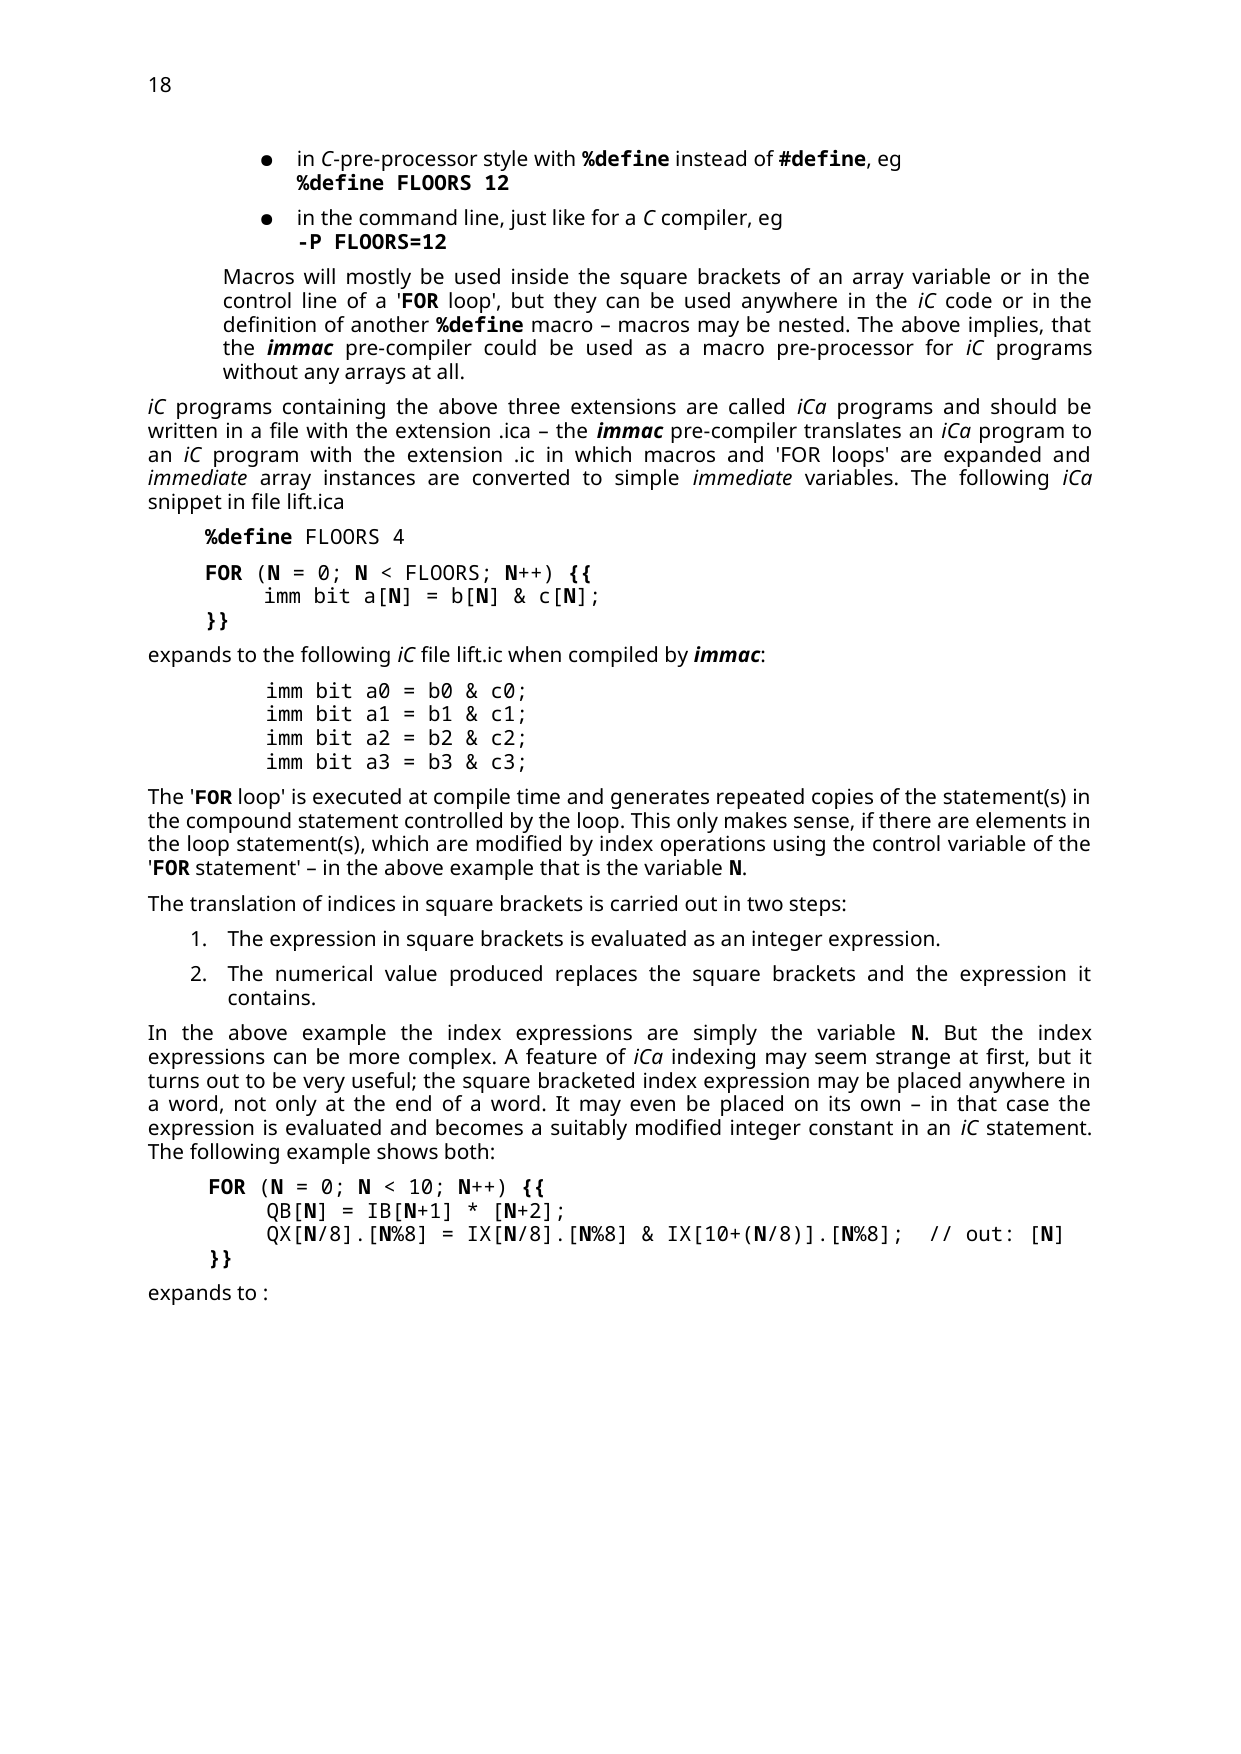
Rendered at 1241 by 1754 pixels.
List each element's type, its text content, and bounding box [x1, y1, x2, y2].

text imm bit a0 = b0 & c0; imm bit a1 = b1 & c1; imm bit a2 = b2 & c2; imm bit a3 = b3 & c3; [207, 679, 1092, 774]
list The numerical value produced replaces the square brackets and the expression it contains. [222, 963, 1092, 1010]
list in the command line, just like for a C compiler, eg -P FLOORS=12 [259, 207, 1092, 254]
text expands to : [148, 1282, 1092, 1306]
text The translation of indices in square brackets is carried out in two steps: [148, 892, 1092, 916]
text expands to the following iC file lift.ic when compiled by immac: [148, 644, 1092, 668]
text FOR (N = 0; N < FLOORS; N++) {{ imm bit a[N] = b[N] & c[N]; }} [205, 561, 1092, 632]
list Macros will mostly be used inside the square brackets of an array variable or in the control line of a 'FOR loop', but they can be used anywhere in the iC code or in the definition of another %define macro – macros may be nested. The above implies, that the immac pre-compiler could be used as a macro pre-processor for iC programs without any arrays at all. [185, 266, 1092, 384]
text In the above example the index expressions are simply the variable N. But the index expressions can be more complex. A feature of iCa indexing may seem strange at first, but it turns out to be very useful; the square bracketed index expression may be placed anywhere in a word, not only at the end of a word. It may even be placed on its own – in that case the expression is evaluated and becomes a suitably modified integer constant in an iC statement. The following example shows both: [148, 1022, 1092, 1164]
text %define FLOORS 4 [205, 526, 1092, 549]
text FOR (N = 0; N < 10; N++) {{ QB[N] = IB[N+1] * [N+2]; QX[N/8].[N%8] = IX[N/8].[N%8] & IX[10+(N/8)].[N%8]; // out: [N] }} [208, 1176, 1092, 1270]
text The 'FOR loop' is executed at compile time and generates repeated copies of the statement(s) in the compound statement controlled by the loop. This only makes sense, if there are elements in the loop statement(s), which are modified by index operations using the control variable of the 'FOR statement' – in the above example that is the variable N. [148, 786, 1092, 880]
list The expression in square brackets is evaluated as an integer expression. [222, 927, 1092, 951]
list in C-pre-processor style with %define instead of #define, eg %define FLOORS 12 [259, 148, 1092, 195]
text iC programs containing the above three extensions are called iCa programs and should be written in a file with the extension .ica – the immac pre-compiler translates an iCa program to an iC program with the extension .ic in which macros and 'FOR loops' are expanded and immediate array instances are converted to simple immediate variables. The following iCa snippet in file lift.ica [148, 396, 1092, 514]
